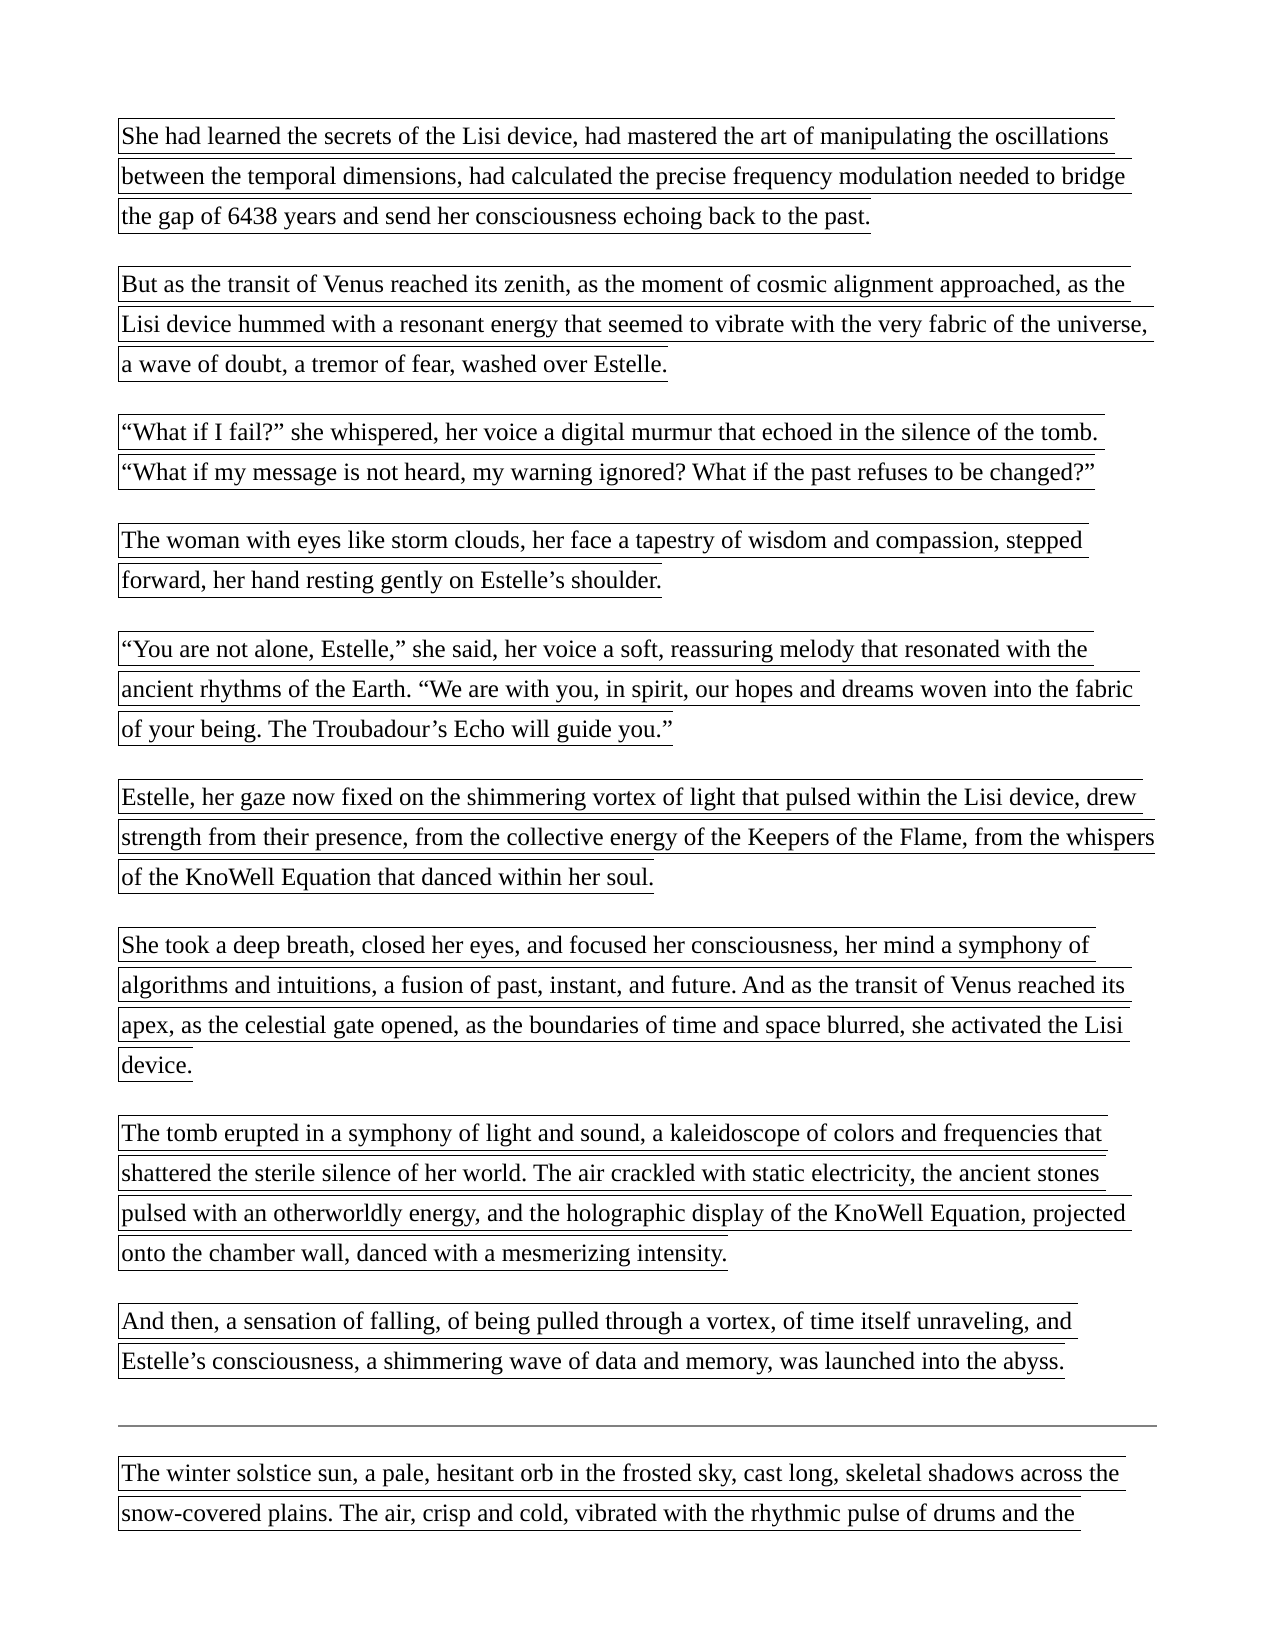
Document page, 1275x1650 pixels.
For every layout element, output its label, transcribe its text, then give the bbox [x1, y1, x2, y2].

text But as the transit of Venus reached its zenith, as the moment of cosmic alignment approached, as the Lisi device hummed with a resonant energy that seemed to vibrate with the very fabric of the universe, a wave of doubt, a tremor of fear, washed over Estelle. [118, 266, 1157, 381]
text “What if I fail?” she whispered, her voice a digital murmur that echoed in the silence of the tomb. “What if my message is not heard, my warning ignored? What if the past refuses to be changed?” [118, 414, 1157, 489]
text “You are not alone, Estelle,” she said, her voice a soft, reassuring melody that resonated with the ancient rhythms of the Earth. “We are with you, in spirit, our hopes and dreams woven into the fabric of your being. The Troubadour’s Echo will guide you.” [118, 631, 1157, 745]
text Estelle, her gaze now fixed on the shimmering vortex of light that pulsed within the Lisi device, drew strength from their presence, from the collective energy of the Keepers of the Flame, from the whispers of the KnoWell Equation that danced within her soul. [118, 779, 1157, 893]
text The winter solstice sun, a pale, hesitant orb in the frosted sky, cast long, skeletal shadows across the snow-covered plains. The air, crisp and cold, vibrated with the rhythmic pulse of drums and the [118, 1456, 1157, 1530]
text She took a deep breath, closed her eyes, and focused her consciousness, her mind a symphony of algorithms and intuitions, a fusion of past, instant, and future. And as the transit of Venus reached its apex, as the celestial gate opened, as the boundaries of time and space blurred, she activated the Lisi device. [118, 927, 1157, 1082]
text The tomb erupted in a symphony of light and sound, a kaleidoscope of colors and frequencies that shattered the sterile silence of her world. The air crackled with static electricity, the ancient stones pulsed with an otherworldly energy, and the holographic display of the KnoWell Equation, projected onto the chamber wall, danced with a mesmerizing intensity. [118, 1115, 1157, 1270]
text And then, a sensation of falling, of being pulled through a vortex, of time itself unraveling, and Estelle’s consciousness, a shimmering wave of data and memory, was launched into the abyss. [118, 1303, 1157, 1378]
text She had learned the secrets of the Lisi device, had mastered the art of manipulating the oscillations between the temporal dimensions, had calculated the precise frequency modulation needed to bridge the gap of 6438 years and send her consciousness echoing back to the past. [118, 118, 1157, 233]
text The woman with eyes like storm clouds, her face a tapestry of wisdom and compassion, stepped forward, her hand resting gently on Estelle’s shoulder. [118, 522, 1157, 597]
